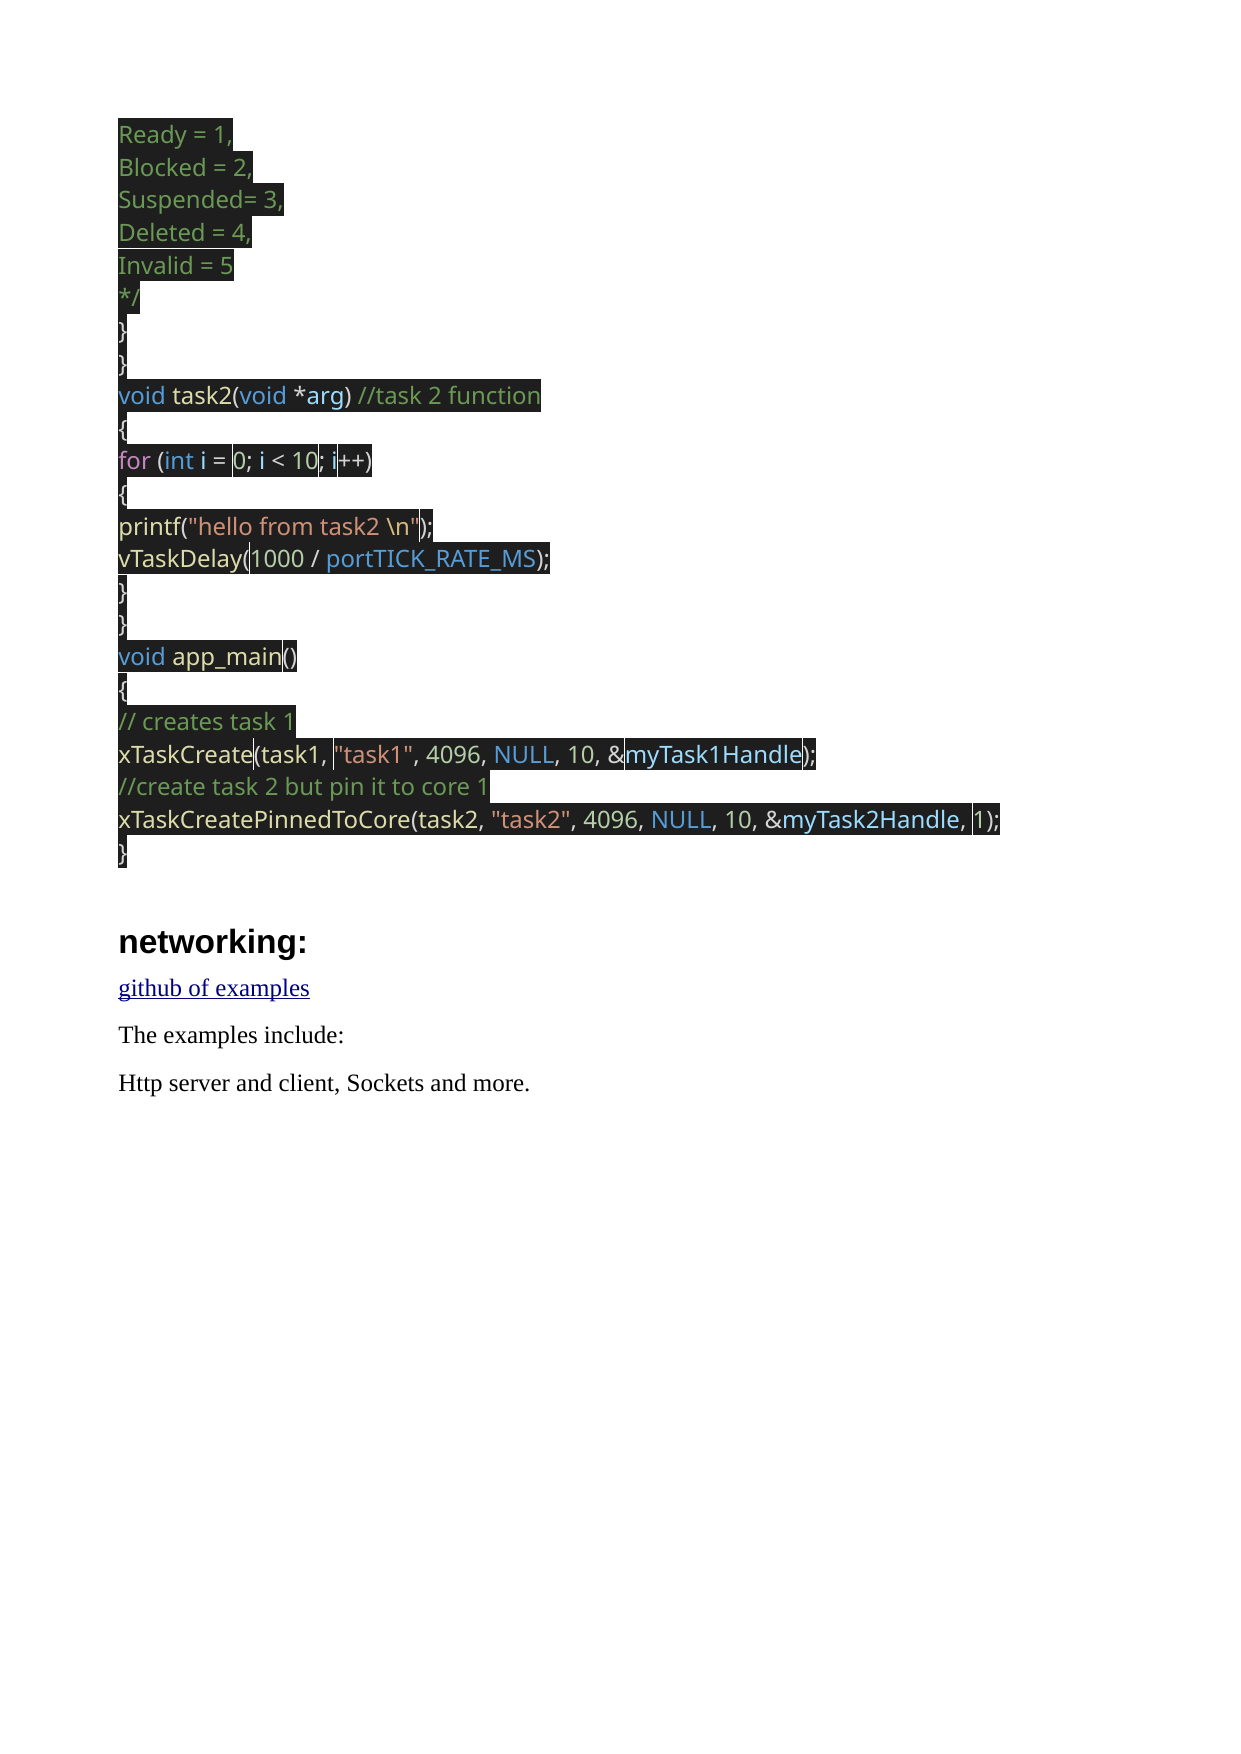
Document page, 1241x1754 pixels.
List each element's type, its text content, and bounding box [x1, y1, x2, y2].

subtitle networking: [118, 921, 1122, 960]
text xTaskCreatePinnedToCore(task2, "task2", 4096, NULL, 10, &myTask2Handle, 1); [118, 803, 1122, 835]
text xTaskCreate(task1, "task1", 4096, NULL, 10, &myTask1Handle); [118, 738, 1122, 770]
text // creates task 1 [118, 705, 1122, 738]
text { [118, 412, 1122, 444]
text Invalid = 5 [118, 248, 1122, 281]
text } [118, 835, 1122, 868]
text } [118, 314, 1122, 346]
text } [118, 607, 1122, 640]
text //create task 2 but pin it to core 1 [118, 770, 1122, 803]
text Blocked = 2, [118, 151, 1122, 183]
text void task2(void *arg) //task 2 function [118, 379, 1122, 412]
text Suspended= 3, [118, 183, 1122, 216]
text */ [118, 281, 1122, 314]
text printf("hello from task2 \n"); [118, 509, 1122, 542]
text { [118, 672, 1122, 705]
subtitle The examples include: [118, 1020, 1122, 1049]
text void app_main() [118, 640, 1122, 672]
text { [118, 477, 1122, 509]
text vTaskDelay(1000 / portTICK_RATE_MS); [118, 542, 1122, 574]
text for (int i = 0; i < 10; i++) [118, 444, 1122, 477]
text Ready = 1, [118, 118, 1122, 151]
text } [118, 346, 1122, 379]
text } [118, 574, 1122, 607]
text Deleted = 4, [118, 216, 1122, 248]
subtitle Http server and client, Sockets and more. [118, 1068, 1122, 1097]
subtitle github of examples [118, 973, 1122, 1001]
